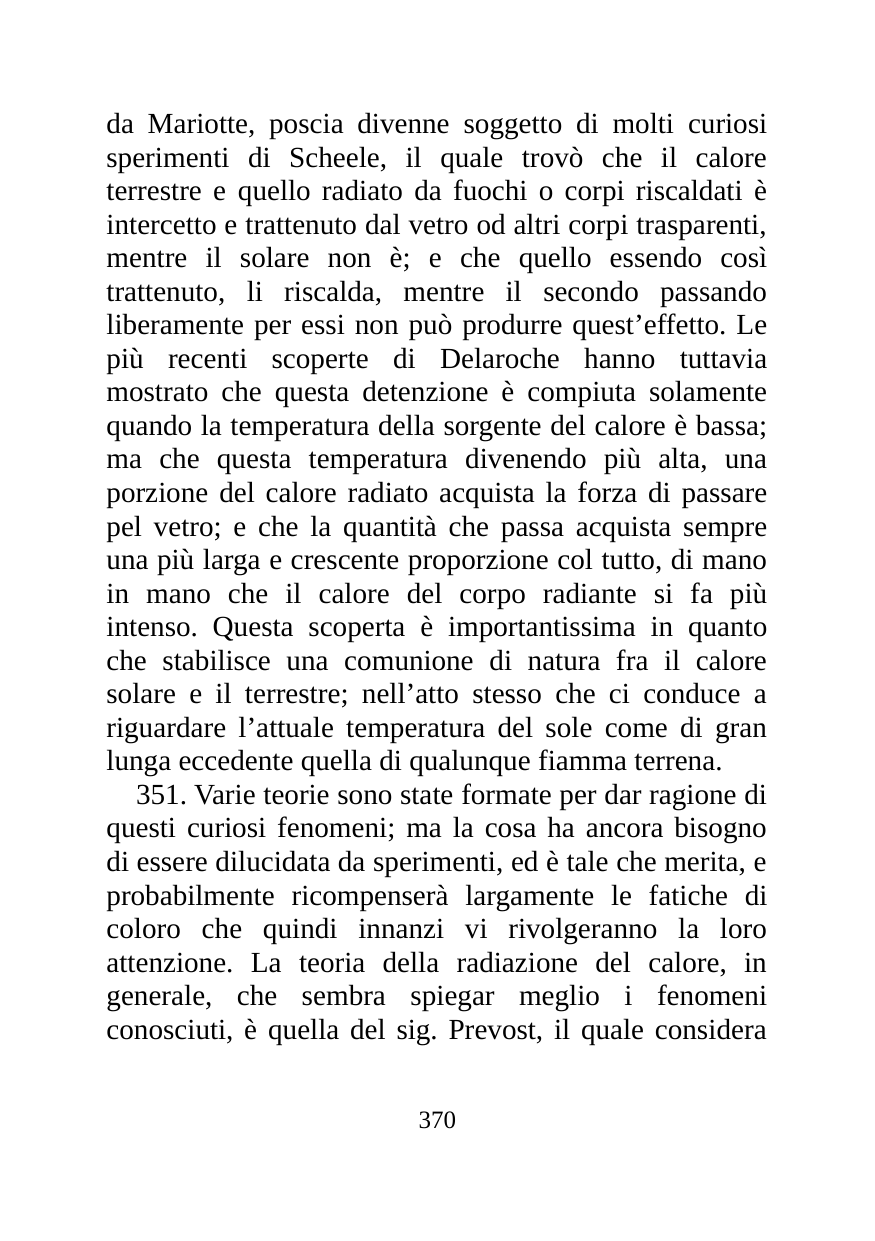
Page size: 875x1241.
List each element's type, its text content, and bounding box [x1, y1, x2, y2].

text 351. Varie teorie sono state formate per dar ragione di questi curiosi fenomeni; ma la cosa ha ancora bisogno di essere dilucidata da sperimenti, ed è tale che merita, e probabilmente ricompenserà largamente le fatiche di coloro che quindi innanzi vi rivolgeranno la loro attenzione. La teoria della radiazione del calore, in generale, che sembra spiegar meglio i fenomeni conosciuti, è quella del sig. Prevost, il quale considera [106, 777, 768, 1045]
text da Mariotte, poscia divenne soggetto di molti curiosi sperimenti di Scheele, il quale trovò che il calore terrestre e quello radiato da fuochi o corpi riscaldati è intercetto e trattenuto dal vetro od altri corpi trasparenti, mentre il solare non è; e che quello essendo così trattenuto, li riscalda, mentre il secondo passando liberamente per essi non può produrre quest’effetto. Le più recenti scoperte di Delaroche hanno tuttavia mostrato che questa detenzione è compiuta solamente quando la temperatura della sorgente del calore è bassa; ma che questa temperatura divenendo più alta, una porzione del calore radiato acquista la forza di passare pel vetro; e che la quantità che passa acquista sempre una più larga e crescente proporzione col tutto, di mano in mano che il calore del corpo radiante si fa più intenso. Questa scoperta è importantissima in quanto che stabilisce una comunione di natura fra il calore solare e il terrestre; nell’atto stesso che ci conduce a riguardare l’attuale temperatura del sole come di gran lunga eccedente quella di qualunque fiamma terrena. [106, 106, 768, 777]
